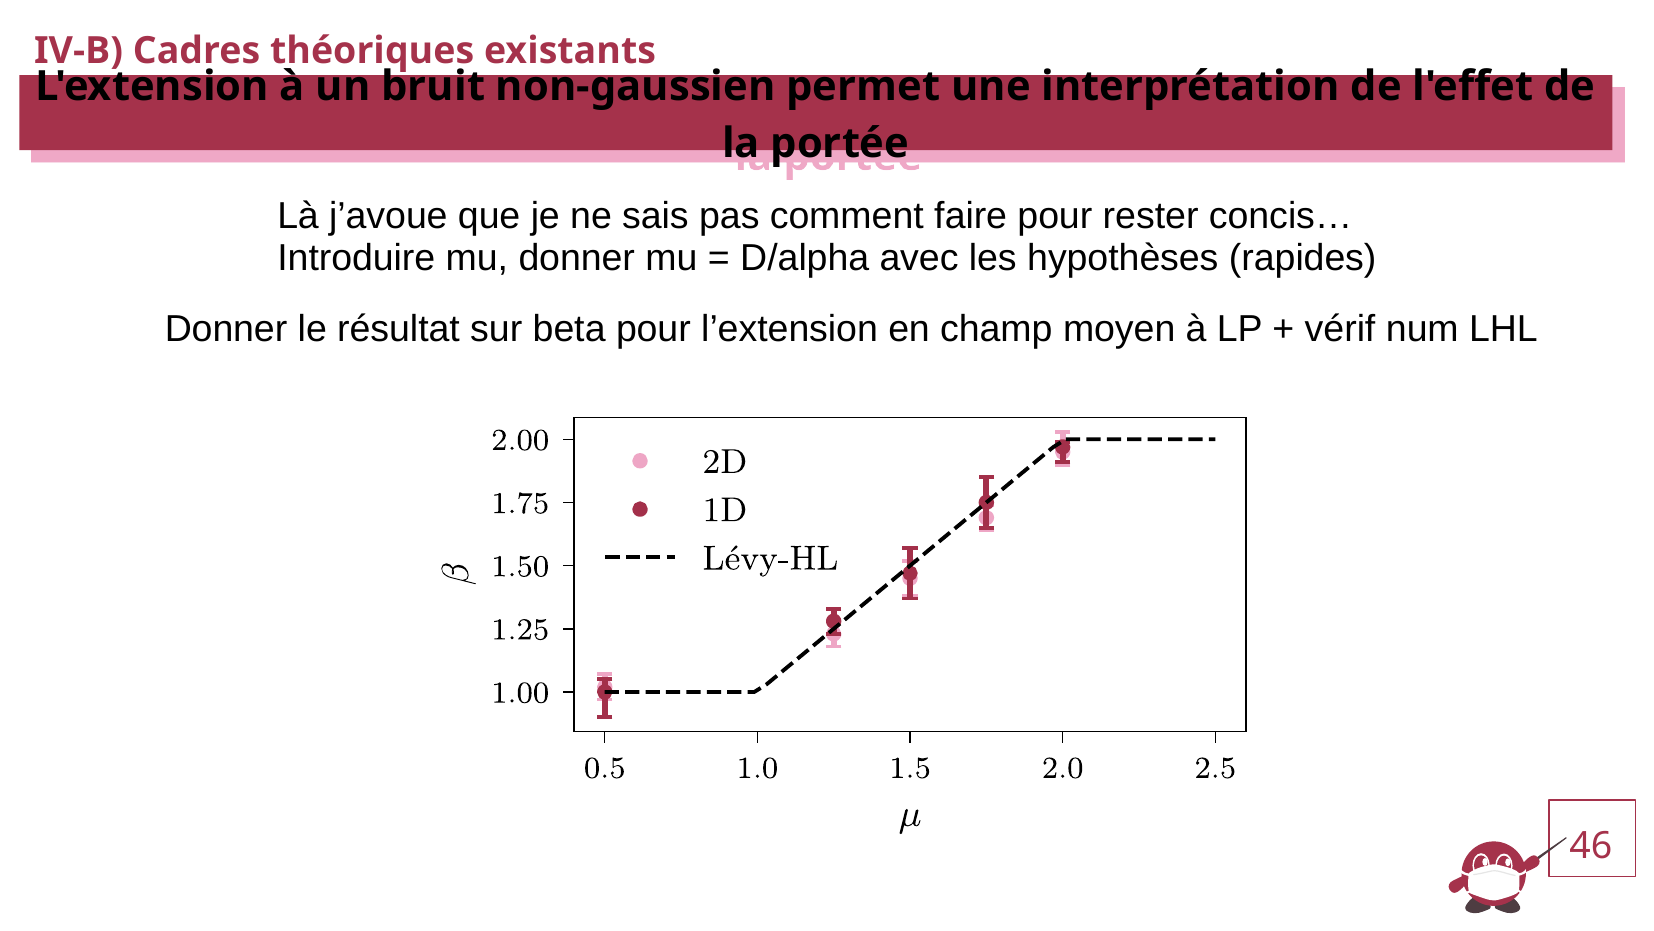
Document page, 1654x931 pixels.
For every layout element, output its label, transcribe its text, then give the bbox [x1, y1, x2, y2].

text_box L'extension à un bruit non-gaussien permet une interprétation de l'effet de la portée [19, 75, 1613, 151]
picture [1448, 799, 1637, 914]
text_box IV-B) Cadres théoriques existants [19, 16, 1238, 76]
text_box Là j’avoue que je ne sais pas comment faire pour rester concis… Introduire mu, donner mu = D/alpha avec les hypothèses (rapides) [262, 187, 1394, 287]
text_box [1492, 811, 1654, 887]
picture [412, 388, 1276, 863]
text_box Donner le résultat sur beta pour l’extension en champ moyen à LP + vérif num LHL [150, 300, 1556, 362]
